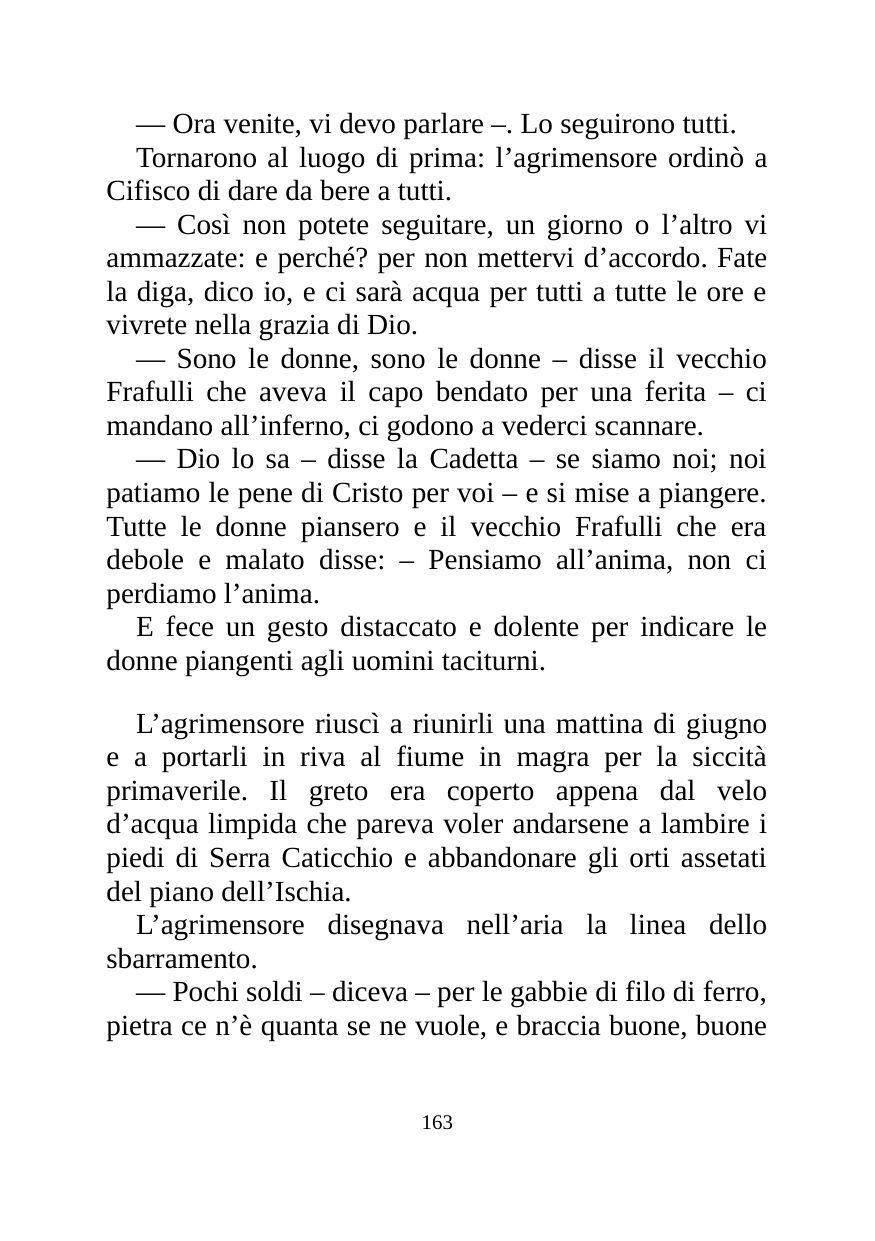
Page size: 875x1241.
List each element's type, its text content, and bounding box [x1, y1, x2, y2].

text L’agrimensore riuscì a riunirli una mattina di giugno e a portarli in riva al fiume in magra per la siccità primaverile. Il greto era coperto appena dal velo d’acqua limpida che pareva voler andarsene a lambire i piedi di Serra Caticchio e abbandonare gli orti assetati del piano dell’Ischia. [106, 706, 768, 907]
text — Dio lo sa – disse la Cadetta – se siamo noi; noi patiamo le pene di Cristo per voi – e si mise a piangere. Tutte le donne piansero e il vecchio Frafulli che era debole e malato disse: – Pensiamo all’anima, non ci perdiamo l’anima. [106, 442, 768, 609]
text Tornarono al luogo di prima: l’agrimensore ordinò a Cifisco di dare da bere a tutti. [106, 140, 768, 207]
text L’agrimensore disegnava nell’aria la linea dello sbarramento. [106, 907, 768, 974]
text — Così non potete seguitare, un giorno o l’altro vi ammazzate: e perché? per non mettervi d’accordo. Fate la diga, dico io, e ci sarà acqua per tutti a tutte le ore e vivrete nella grazia di Dio. [106, 207, 768, 341]
text — Ora venite, vi devo parlare –. Lo seguirono tutti. [106, 106, 768, 140]
text — Pochi soldi – diceva – per le gabbie di filo di ferro, pietra ce n’è quanta se ne vuole, e braccia buone, buone [106, 974, 768, 1041]
text — Sono le donne, sono le donne – disse il vecchio Frafulli che aveva il capo bendato per una ferita – ci mandano all’inferno, ci godono a vederci scannare. [106, 341, 768, 442]
text E fece un gesto distaccato e dolente per indicare le donne piangenti agli uomini taciturni. [106, 609, 768, 676]
